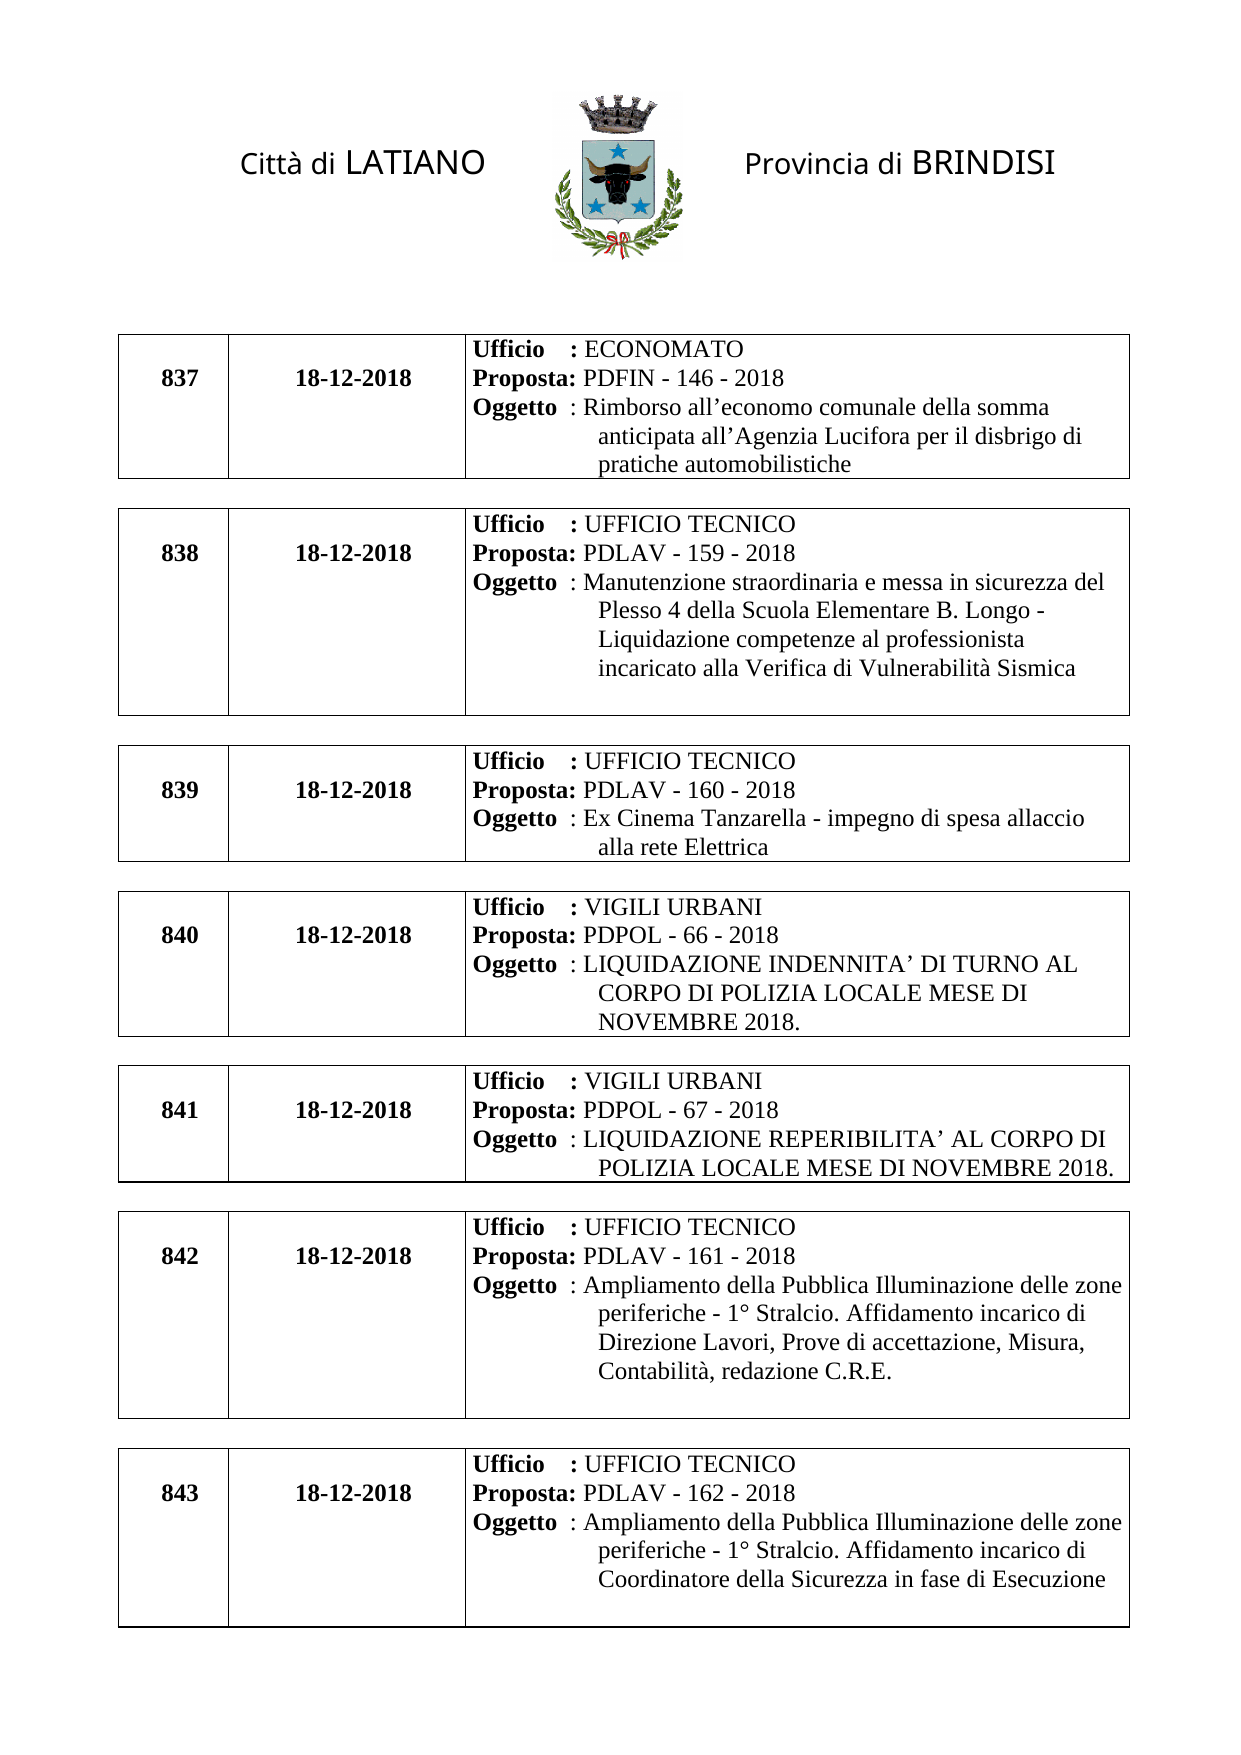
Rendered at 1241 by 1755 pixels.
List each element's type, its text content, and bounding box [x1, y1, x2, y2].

table_header Ufficio : UFFICIO TECNICO Proposta: PDLAV - 161 - 2018 Oggetto : Ampliamento della Pubblica Illuminazione delle zone periferiche - 1° Stralcio. Affidamento incarico di Direzione Lavori, Prove di accettazione, Misura, Contabilità, redazione C.R.E. [466, 1212, 1129, 1418]
table_header 842 [119, 1212, 228, 1418]
table_header 18-12-2018 [229, 892, 465, 1036]
table_header 18-12-2018 [229, 509, 465, 715]
table_header Ufficio : ECONOMATO Proposta: PDFIN - 146 - 2018 Oggetto : Rimborso all’economo comunale della somma anticipata all’Agenzia Lucifora per il disbrigo di pratiche automobilistiche [466, 335, 1129, 478]
table_header 840 [119, 892, 228, 1036]
table_header 18-12-2018 [229, 746, 465, 861]
table_header 843 [119, 1449, 228, 1626]
table_header 18-12-2018 [229, 1449, 465, 1626]
table_header Ufficio : UFFICIO TECNICO Proposta: PDLAV - 159 - 2018 Oggetto : Manutenzione straordinaria e messa in sicurezza del Plesso 4 della Scuola Elementare B. Longo - Liquidazione competenze al professionista incaricato alla Verifica di Vulnerabilità Sismica [466, 509, 1129, 715]
table_header Ufficio : VIGILI URBANI Proposta: PDPOL - 67 - 2018 Oggetto : LIQUIDAZIONE REPERIBILITA’ AL CORPO DI POLIZIA LOCALE MESE DI NOVEMBRE 2018. [466, 1066, 1129, 1181]
table_header 841 [119, 1066, 228, 1181]
table_header 18-12-2018 [229, 335, 465, 478]
table_header Ufficio : UFFICIO TECNICO Proposta: PDLAV - 160 - 2018 Oggetto : Ex Cinema Tanzarella - impegno di spesa allaccio alla rete Elettrica [466, 746, 1129, 861]
table_header 18-12-2018 [229, 1212, 465, 1418]
table_header 18-12-2018 [229, 1066, 465, 1181]
table_header 837 [119, 335, 228, 478]
table_header 838 [119, 509, 228, 715]
table_header Ufficio : VIGILI URBANI Proposta: PDPOL - 66 - 2018 Oggetto : LIQUIDAZIONE INDENNITA’ DI TURNO AL CORPO DI POLIZIA LOCALE MESE DI NOVEMBRE 2018. [466, 892, 1129, 1036]
table_header 839 [119, 746, 228, 861]
table_header Ufficio : UFFICIO TECNICO Proposta: PDLAV - 162 - 2018 Oggetto : Ampliamento della Pubblica Illuminazione delle zone periferiche - 1° Stralcio. Affidamento incarico di Coordinatore della Sicurezza in fase di Esecuzione [466, 1449, 1129, 1626]
